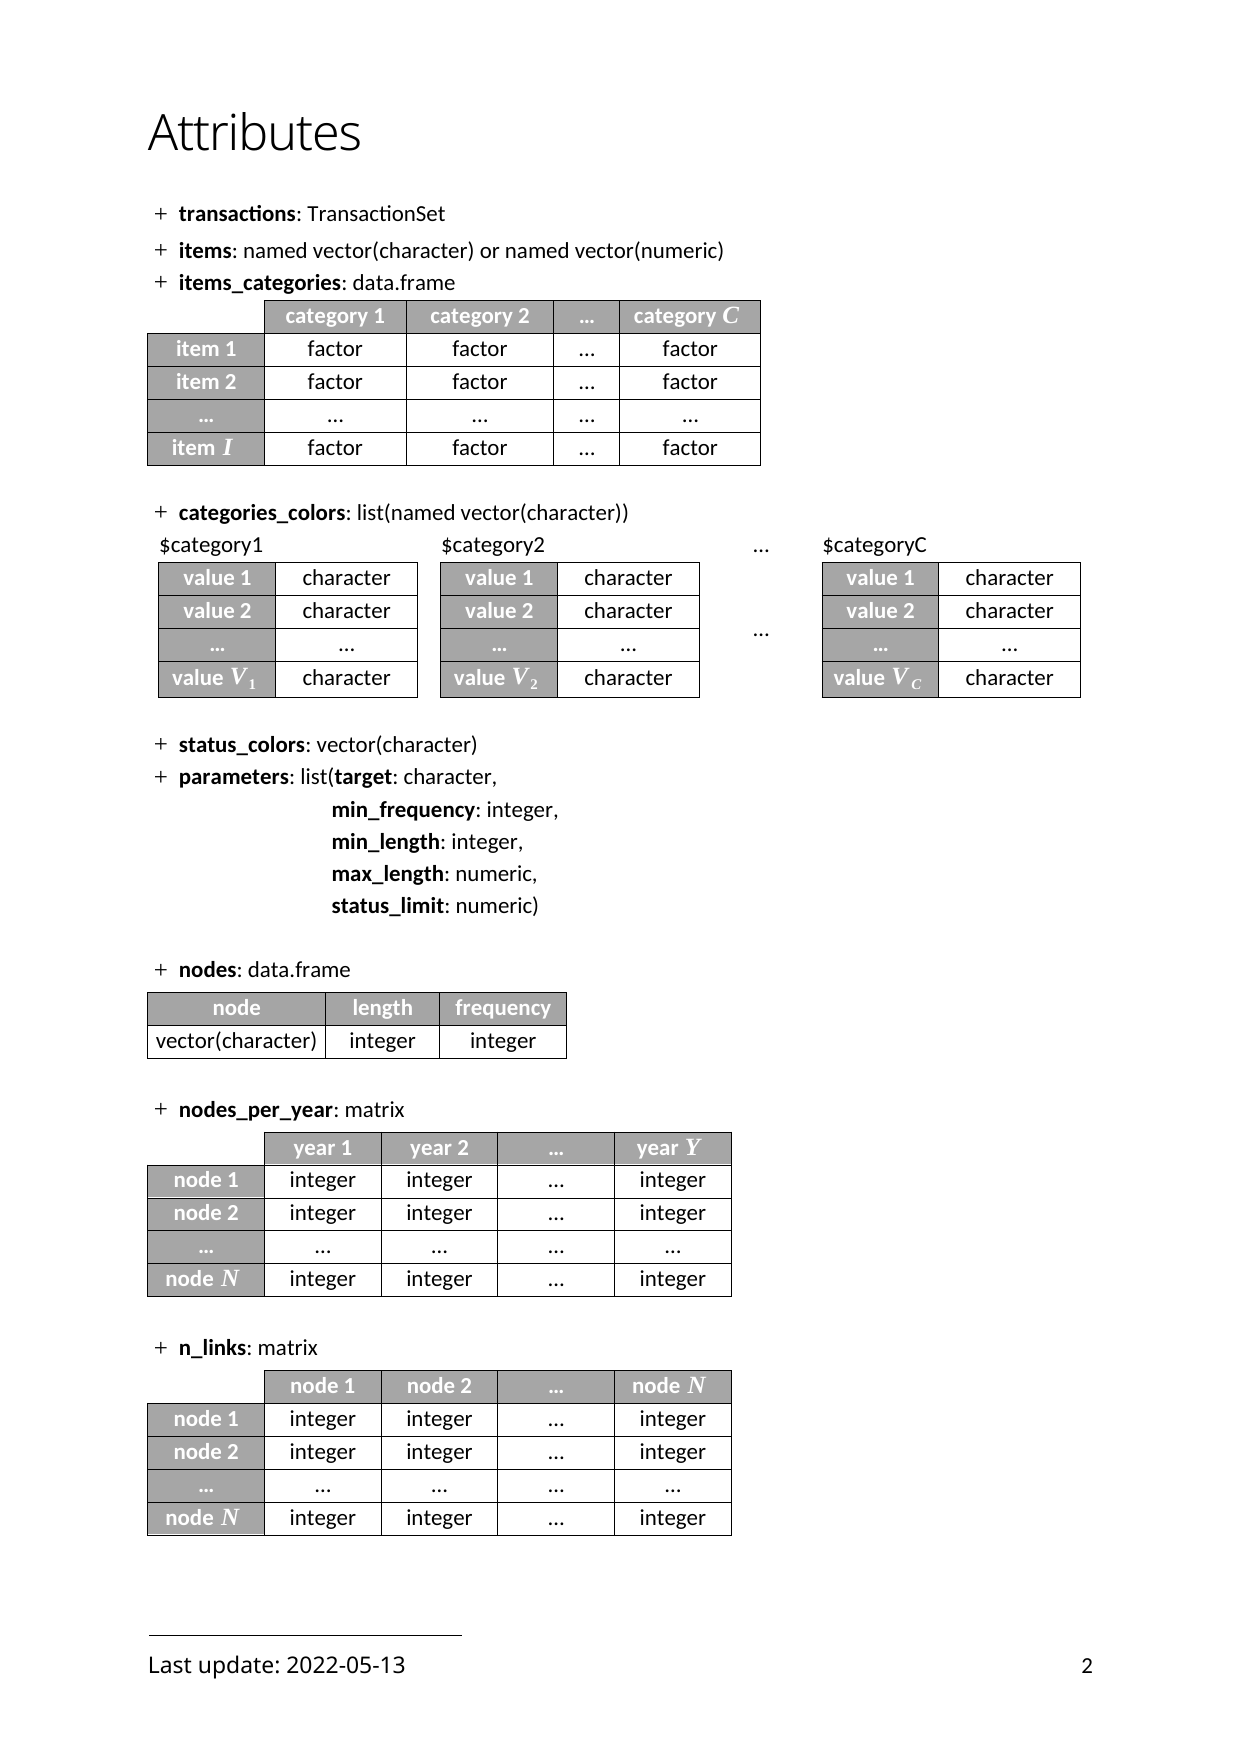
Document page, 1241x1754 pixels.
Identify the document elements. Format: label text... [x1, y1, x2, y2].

table_cell integer [615, 1199, 731, 1230]
table_header [148, 300, 264, 333]
table_cell integer [440, 1026, 566, 1058]
table_cell … [823, 629, 938, 661]
text status_limit: numeric) [148, 891, 1093, 919]
table_cell … [498, 1166, 614, 1197]
table_cell factor [407, 433, 553, 465]
table_header [148, 1132, 264, 1164]
table_cell factor [407, 334, 553, 366]
table_header … [498, 1371, 614, 1403]
table_cell … [148, 400, 264, 432]
table_cell … [498, 1470, 614, 1502]
table_cell character [276, 662, 417, 697]
table_cell integer [265, 1503, 381, 1534]
table_cell [700, 562, 711, 698]
table_header character [276, 563, 417, 595]
table_header character [939, 563, 1080, 595]
table_cell … [498, 1199, 614, 1230]
table_cell character [939, 662, 1080, 697]
text items: named vector(character) or named vector(numeric) [148, 236, 1093, 264]
table_cell [1081, 562, 1093, 698]
table_cell node [148, 1503, 264, 1534]
table_header year 2 [382, 1133, 497, 1164]
table_cell character [558, 596, 699, 628]
table_cell integer [326, 1026, 439, 1058]
table_cell … [498, 1437, 614, 1469]
text status_colors: vector(character) [148, 730, 1093, 758]
table_cell value 2 [441, 596, 557, 628]
table_cell character [276, 596, 417, 628]
table_cell integer [382, 1404, 497, 1436]
table_cell integer [265, 1199, 381, 1230]
table_cell factor [620, 334, 760, 366]
text n_links: matrix [148, 1333, 1093, 1362]
table_cell integer [265, 1166, 381, 1197]
table_cell value [159, 662, 275, 697]
table_cell factor [620, 433, 760, 465]
table_header node [615, 1371, 731, 1403]
table_header $categoryC [811, 530, 1093, 562]
table_cell factor [265, 334, 406, 366]
table_cell integer [265, 1404, 381, 1436]
table_cell … [159, 629, 275, 661]
table_cell factor [265, 367, 406, 399]
table_cell … [558, 629, 699, 661]
table_cell … [382, 1470, 497, 1502]
table_cell … [498, 1264, 614, 1296]
table_cell node [148, 1264, 264, 1296]
text max_length: numeric, [148, 859, 1093, 887]
table_cell integer [382, 1199, 497, 1230]
text transactions: TransactionSet [148, 199, 1093, 227]
text categories_colors: list(named vector(character)) [148, 498, 1093, 526]
table_cell character [558, 662, 699, 697]
table_cell … [498, 1231, 614, 1263]
table_cell … [265, 1470, 381, 1502]
table_header node 1 [265, 1371, 381, 1403]
table_header … [498, 1133, 614, 1164]
table_header length [326, 993, 439, 1025]
table_cell value [823, 662, 938, 697]
text min_frequency: integer, [148, 795, 1093, 823]
table_header value 1 [441, 563, 557, 595]
table_header … [554, 301, 619, 333]
table_header $category2 [430, 530, 711, 562]
table_cell [418, 562, 429, 698]
table_cell integer [382, 1437, 497, 1469]
table_cell … [382, 1231, 497, 1263]
table_cell integer [615, 1166, 731, 1197]
table_cell factor [620, 367, 760, 399]
table_cell … [620, 400, 760, 432]
table_cell … [407, 400, 553, 432]
table_header $category1 [148, 530, 429, 562]
text nodes_per_year: matrix [148, 1095, 1093, 1123]
text min_length: integer, [148, 827, 1093, 855]
table_cell integer [265, 1437, 381, 1469]
table_header category [620, 301, 760, 333]
table_cell character [939, 596, 1080, 628]
table_cell node 1 [148, 1404, 264, 1436]
table_header year [615, 1133, 731, 1164]
table_header value 1 [823, 563, 938, 595]
table_cell … [615, 1470, 731, 1502]
table_cell integer [615, 1404, 731, 1436]
table_cell … [554, 334, 619, 366]
table_header value 1 [159, 563, 275, 595]
table_cell integer [265, 1264, 381, 1296]
table_cell vector(character) [148, 1026, 325, 1058]
table_cell value 2 [159, 596, 275, 628]
table_cell value 2 [823, 596, 938, 628]
table_header frequency [440, 993, 566, 1025]
text nodes: data.frame [148, 956, 1093, 984]
table_cell node 2 [148, 1437, 264, 1469]
table_cell item 2 [148, 367, 264, 399]
table_cell … [148, 1470, 264, 1502]
table_cell … [498, 1503, 614, 1534]
table_header node [148, 993, 325, 1025]
table_cell item [148, 433, 264, 465]
table_cell integer [382, 1264, 497, 1296]
table_cell … [498, 1404, 614, 1436]
table_cell integer [615, 1437, 731, 1469]
table_cell [148, 562, 158, 698]
table_cell factor [407, 367, 553, 399]
table_cell [430, 562, 440, 698]
table_cell … [441, 629, 557, 661]
table_header … [711, 530, 811, 562]
table_cell … [554, 367, 619, 399]
subtitle Attributes [148, 97, 1093, 166]
table_header category 2 [407, 301, 553, 333]
table_cell … [276, 629, 417, 661]
text items_categories: data.frame [148, 268, 1093, 296]
table_cell … [265, 400, 406, 432]
text parameters: list(target: character, [148, 762, 1093, 791]
table_cell integer [382, 1166, 497, 1197]
table_cell [811, 562, 822, 698]
table_cell … [711, 562, 811, 698]
table_cell factor [265, 433, 406, 465]
table_cell … [148, 1231, 264, 1263]
table_header [148, 1370, 264, 1403]
table_header node 2 [382, 1371, 497, 1403]
table_header character [558, 563, 699, 595]
table_header year 1 [265, 1133, 381, 1164]
table_cell … [265, 1231, 381, 1263]
table_cell … [554, 433, 619, 465]
table_cell integer [615, 1264, 731, 1296]
table_cell node 1 [148, 1166, 264, 1197]
table_cell integer [382, 1503, 497, 1534]
table_cell … [554, 400, 619, 432]
table_cell integer [615, 1503, 731, 1534]
table_cell item 1 [148, 334, 264, 366]
table_header category 1 [265, 301, 406, 333]
table_cell … [939, 629, 1080, 661]
table_cell … [615, 1231, 731, 1263]
table_cell value [441, 662, 557, 697]
table_cell node 2 [148, 1199, 264, 1230]
